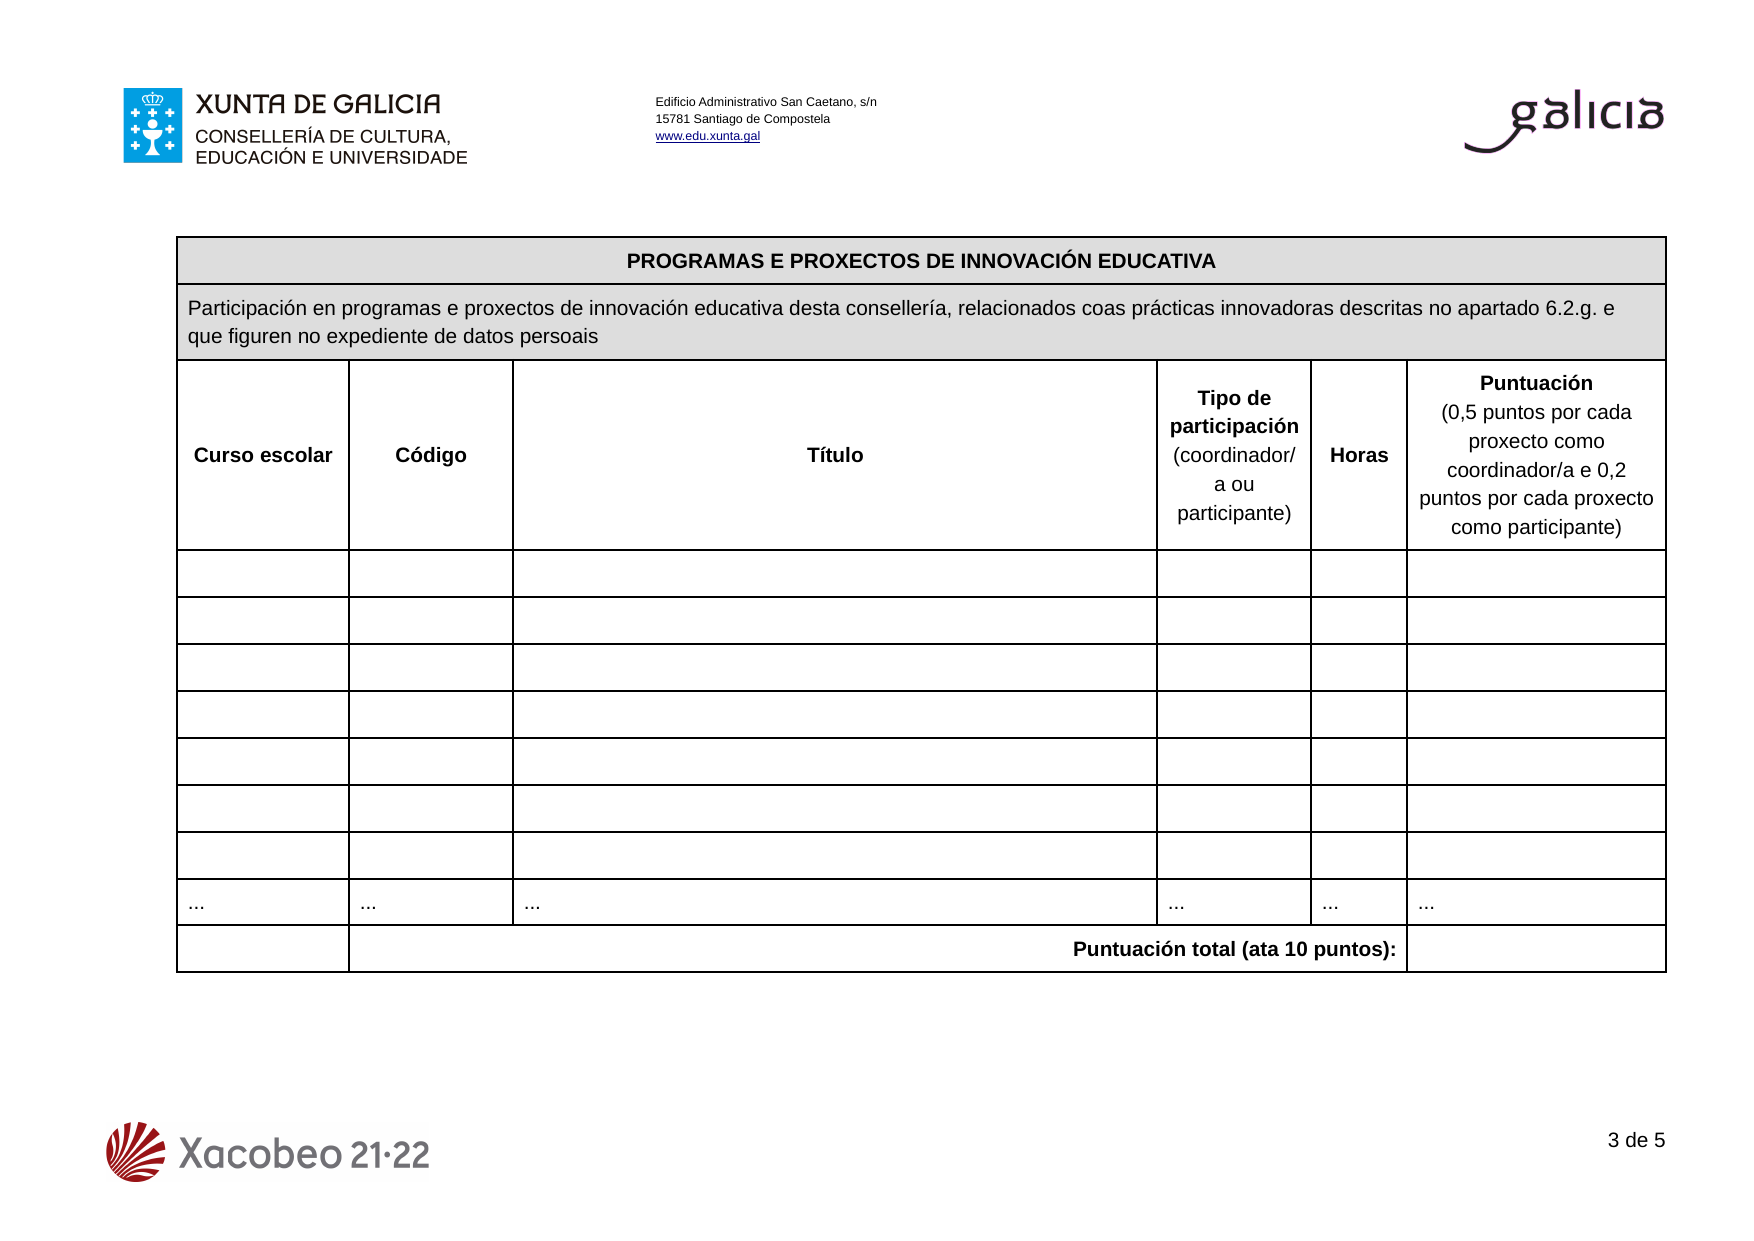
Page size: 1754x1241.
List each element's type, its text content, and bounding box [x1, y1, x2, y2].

table_cell [514, 786, 1156, 831]
table_cell ... [1158, 880, 1310, 924]
table_cell [514, 833, 1156, 877]
picture [149, 109, 156, 116]
table_cell [1408, 739, 1665, 784]
table_cell [1408, 598, 1665, 643]
table_cell [1158, 692, 1310, 737]
table_cell [178, 551, 348, 596]
table_cell [1158, 833, 1310, 877]
table_cell [350, 739, 512, 784]
picture [1462, 88, 1666, 154]
table_cell [178, 645, 348, 690]
table_cell [1158, 786, 1310, 831]
picture [132, 126, 139, 133]
table_cell ... [1312, 880, 1406, 924]
table_cell [1158, 551, 1310, 596]
table_cell ... [178, 880, 348, 924]
table_cell [1408, 692, 1665, 737]
table_cell [1158, 739, 1310, 784]
table_cell [178, 598, 348, 643]
table_cell [1408, 926, 1665, 971]
table_cell ... [350, 880, 512, 924]
table_cell [514, 692, 1156, 737]
table_cell [1312, 739, 1406, 784]
table_cell [514, 598, 1156, 643]
picture [123, 88, 467, 164]
table_cell [1408, 786, 1665, 831]
table_cell [350, 786, 512, 831]
table_cell ... [1408, 880, 1665, 924]
table_cell Horas [1312, 361, 1406, 549]
picture [166, 126, 174, 133]
table_cell [1312, 786, 1406, 831]
table_cell [178, 692, 348, 737]
table_cell Puntuación (0,5 puntos por cada proxecto como coordinador/a e 0,2 puntos por cada proxecto como participante) [1408, 361, 1665, 549]
table_cell [350, 551, 512, 596]
picture [144, 120, 162, 155]
table_cell Tipo de participación (coordinador/a ou participante) [1158, 361, 1310, 549]
table_cell [1408, 833, 1665, 877]
table_cell [350, 692, 512, 737]
picture [166, 142, 174, 149]
table_cell [1312, 692, 1406, 737]
table_cell Participación en programas e proxectos de innovación educativa desta consellería, relacionados coas prácticas innovadoras descritas no apartado 6.2.g. e que figuren no expediente de datos persoais [178, 285, 1665, 359]
table_cell [1158, 598, 1310, 643]
table_cell [350, 833, 512, 877]
table_header PROGRAMAS E PROXECTOS DE INNOVACIÓN EDUCATIVA [178, 238, 1665, 283]
table_cell [514, 551, 1156, 596]
table_cell [178, 833, 348, 877]
picture [131, 142, 139, 149]
table_cell [1312, 645, 1406, 690]
picture [166, 109, 174, 116]
table_cell Puntuación total (ata 10 puntos): [350, 926, 1406, 971]
table_cell [1158, 645, 1310, 690]
table_cell [1312, 833, 1406, 877]
table_cell [1408, 551, 1665, 596]
picture [106, 1122, 429, 1182]
table_cell [1408, 645, 1665, 690]
table_cell ... [514, 880, 1156, 924]
table_cell [514, 739, 1156, 784]
table_cell Código [350, 361, 512, 549]
picture [132, 109, 139, 116]
table_cell [514, 645, 1156, 690]
table_cell [1312, 551, 1406, 596]
table_cell [178, 926, 348, 971]
table_cell [1312, 598, 1406, 643]
table_cell [178, 739, 348, 784]
table_cell [350, 645, 512, 690]
table_cell Curso escolar [178, 361, 348, 549]
table_cell [178, 786, 348, 831]
table_cell [350, 598, 512, 643]
table_cell Título [514, 361, 1156, 549]
